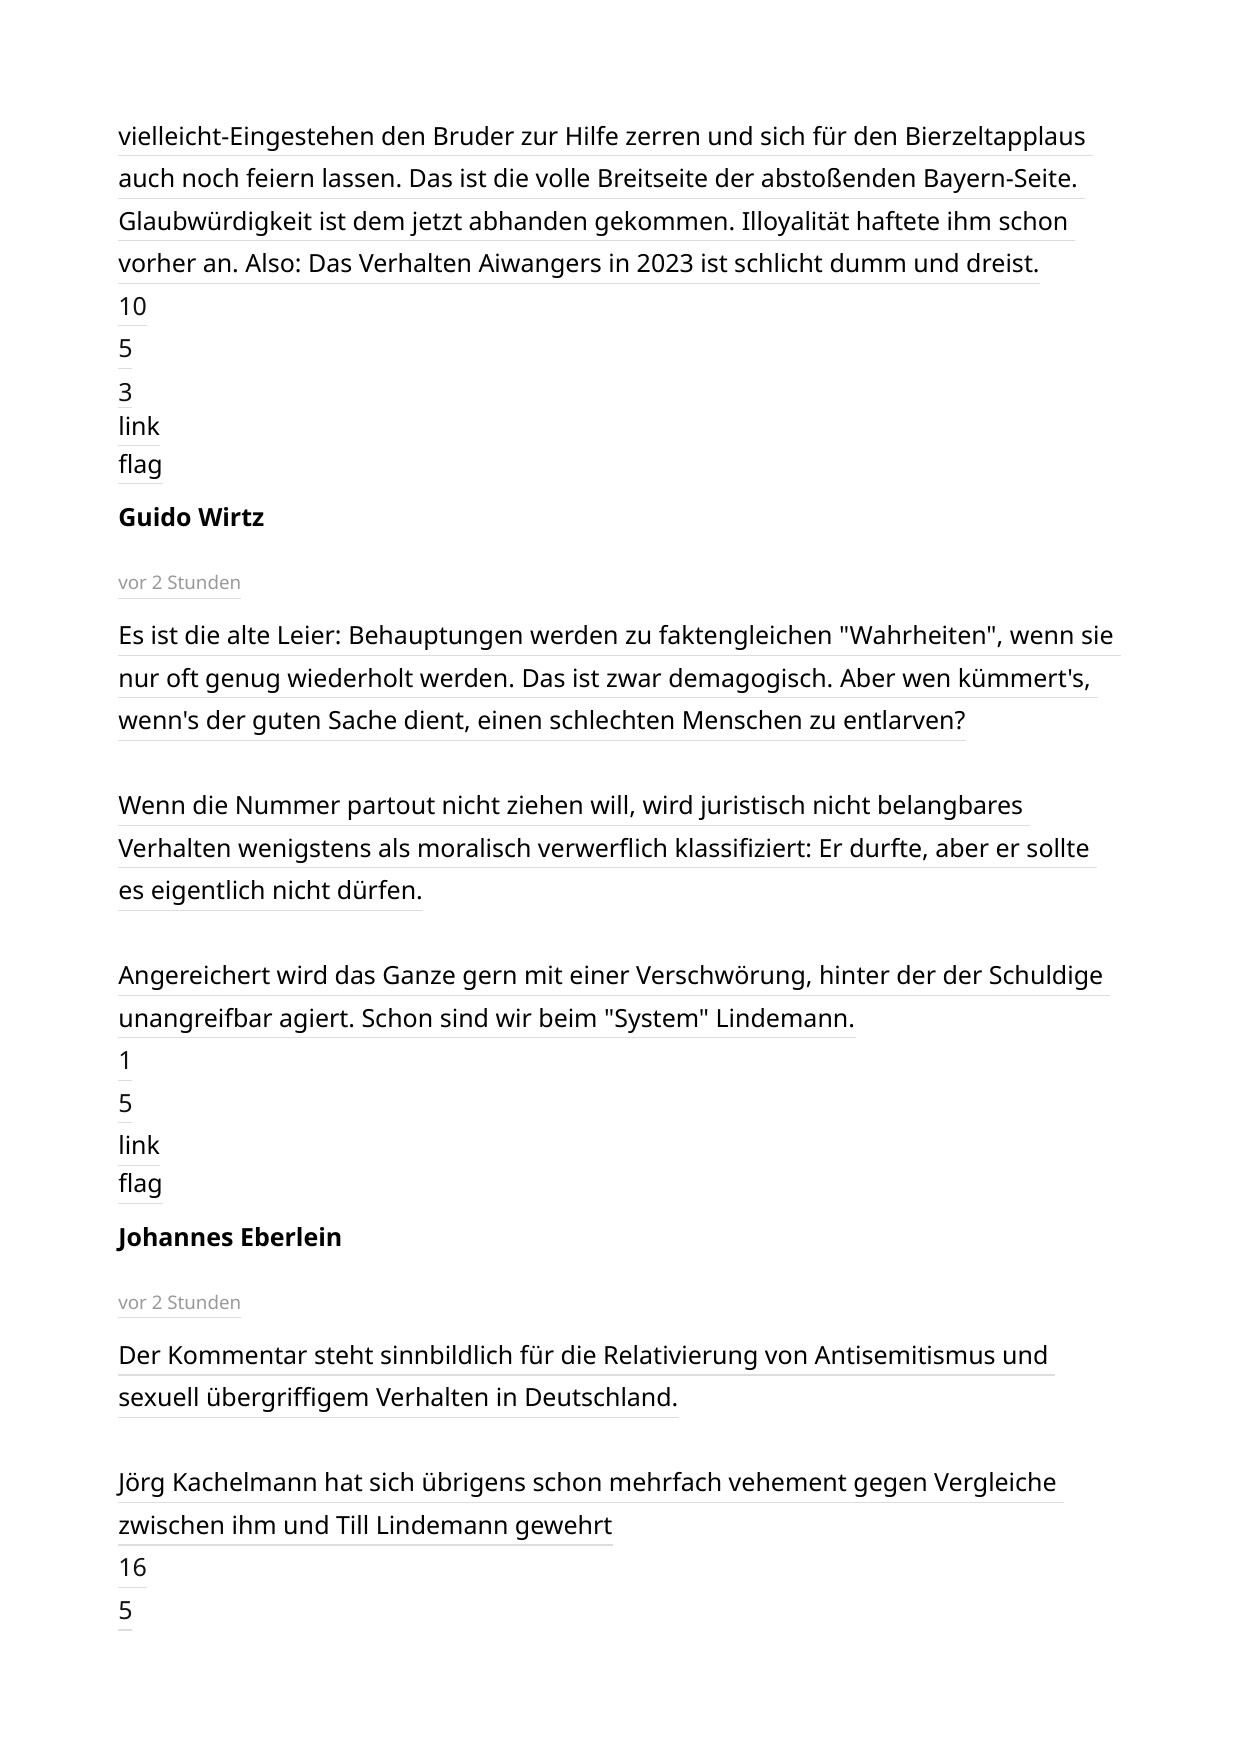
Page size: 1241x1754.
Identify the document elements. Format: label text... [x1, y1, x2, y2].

text Es ist die alte Leier: Behauptungen werden zu faktengleichen "Wahrheiten", wenn sie nur oft genug wiederholt werden. Das ist zwar demagogisch. Aber wen kümmert's, wenn's der guten Sache dient, einen schlechten Menschen zu entlarven? Wenn die Nummer partout nicht ziehen will, wird juristisch nicht belangbares Verhalten wenigstens als moralisch verwerflich klassifiziert: Er durfte, aber er sollte es eigentlich nicht dürfen. Angereichert wird das Ganze gern mit einer Verschwörung, hinter der der Schuldige unangreifbar agiert. Schon sind wir beim "System" Lindemann. [118, 618, 1122, 1038]
text 5 [118, 1593, 1122, 1631]
text 10 [118, 288, 1122, 326]
text Der Kommentar steht sinnbildlich für die Relativierung von Antisemitismus und sexuell übergriffigem Verhalten in Deutschland. Jörg Kachelmann hat sich übrigens schon mehrfach vehement gegen Vergleiche zwischen ihm und Till Lindemann gewehrt [118, 1338, 1122, 1546]
text flag [118, 1166, 1122, 1204]
text 5 [118, 331, 1122, 369]
text Guido Wirtz [118, 500, 1122, 534]
text link [118, 408, 1122, 446]
text Johannes Eberlein [118, 1220, 1122, 1254]
text 16 [118, 1550, 1122, 1588]
text vielleicht-Eingestehen den Bruder zur Hilfe zerren und sich für den Bierzeltapplaus auch noch feiern lassen. Das ist die volle Breitseite der abstoßenden Bayern-Seite. Glaubwürdigkeit ist dem jetzt abhanden gekommen. Illoyalität haftete ihm schon vorher an. Also: Das Verhalten Aiwangers in 2023 ist schlicht dumm und dreist. [118, 118, 1122, 284]
text vor 2 Stunden [118, 1289, 1117, 1318]
text 1 [118, 1043, 1122, 1081]
text vor 2 Stunden [118, 569, 1117, 599]
text link [118, 1128, 1122, 1166]
text 5 [118, 1086, 1122, 1123]
text 3 [118, 373, 1122, 408]
text flag [118, 446, 1122, 484]
